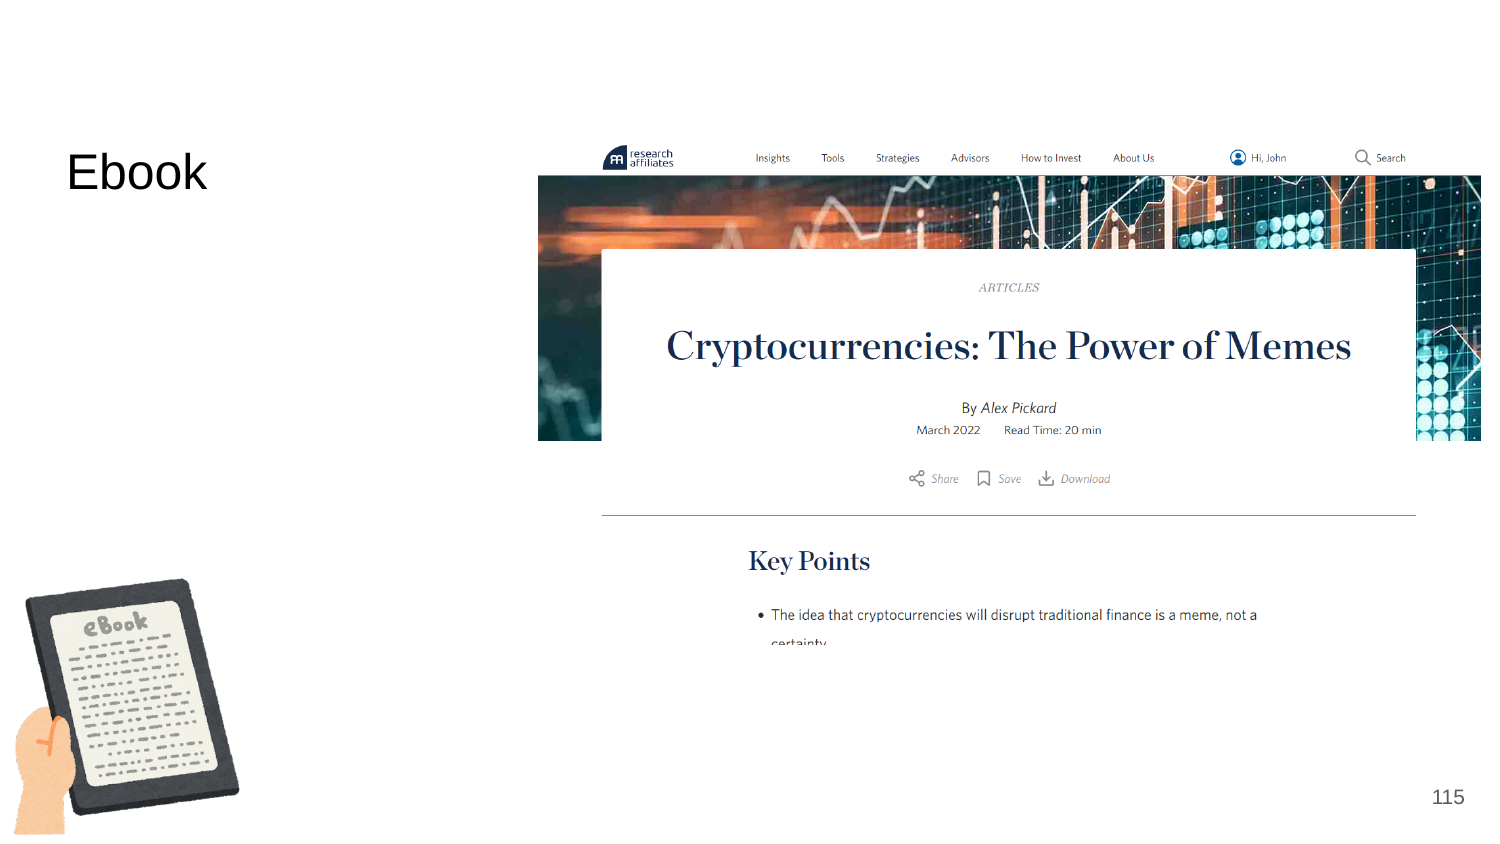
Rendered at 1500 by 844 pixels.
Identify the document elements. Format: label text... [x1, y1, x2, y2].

title Ebook [51, 91, 512, 216]
picture [0, 573, 251, 844]
picture [538, 142, 1481, 645]
slide_number [1389, 764, 1480, 830]
